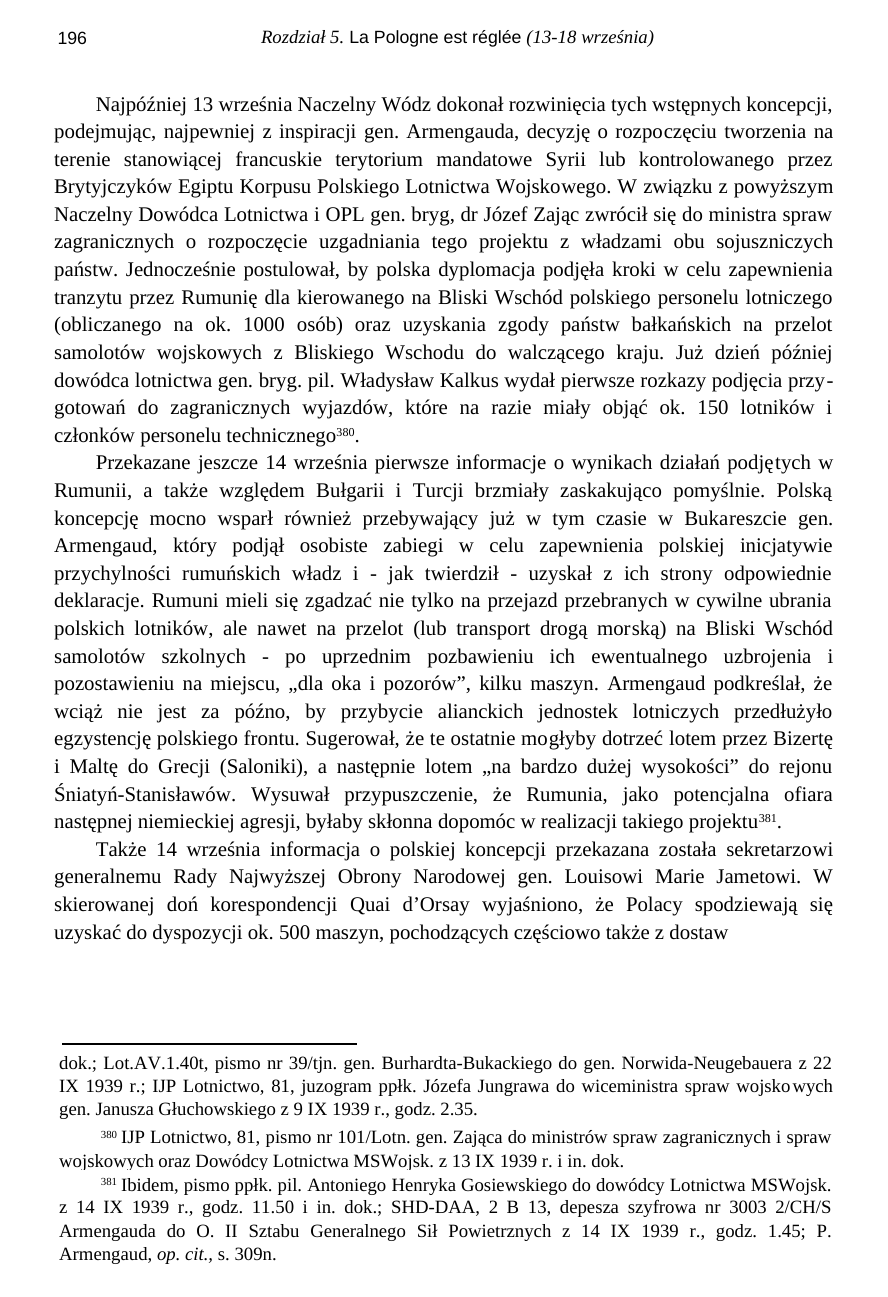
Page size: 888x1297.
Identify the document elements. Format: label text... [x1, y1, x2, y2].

text 196 [57, 27, 92, 48]
text Także 14 września informacja o polskiej koncepcji przekazana została sekretarzo­wi generalnemu Rady Najwyższej Obrony Narodowej gen. Louisowi Marie Jametowi. W skierowanej doń korespondencji Quai d’Orsay wyjaśniono, że Polacy spodziewają się uzyskać do dyspozycji ok. 500 maszyn, pochodzących częściowo także z dostaw [54, 837, 833, 944]
text 380 IJP Lotnictwo, 81, pismo nr 101/Lotn. gen. Zająca do ministrów spraw zagranicznych i spraw wojskowych oraz Dowódcy Lotnictwa MSWojsk. z 13 IX 1939 r. i in. dok. [59, 1126, 833, 1170]
text 381 Ibidem, pismo ppłk. pil. Antoniego Henryka Gosiewskiego do dowódcy Lotnictwa MSWojsk. z 14 IX 1939 r., godz. 11.50 i in. dok.; SHD-DAA, 2 B 13, depesza szyfrowa nr 3003 2/CH/S Armengauda do O. II Sztabu Generalnego Sił Powietrznych z 14 IX 1939 r., godz. 1.45; P. Armengaud, op. cit., s. 309n. [59, 1173, 833, 1264]
text dok.; Lot.AV.1.40t, pismo nr 39/tjn. gen. Burhardta-Bukackiego do gen. Norwida-Neugebauera z 22 IX 1939 r.; IJP Lotnictwo, 81, juzogram ppłk. Józefa Jungrawa do wiceministra spraw wojsko­wych gen. Janusza Głuchowskiego z 9 IX 1939 r., godz. 2.35. [59, 1052, 833, 1119]
text Przekazane jeszcze 14 września pierwsze informacje o wynikach działań podję­tych w Rumunii, a także względem Bułgarii i Turcji brzmiały zaskakująco pomyślnie. Polską koncepcję mocno wsparł również przebywający już w tym czasie w Buka­reszcie gen. Armengaud, który podjął osobiste zabiegi w celu zapewnienia polskiej inicjatywie przychylności rumuńskich władz i - jak twierdził - uzyskał z ich strony odpowiednie deklaracje. Rumuni mieli się zgadzać nie tylko na przejazd przebranych w cywilne ubrania polskich lotników, ale nawet na przelot (lub transport drogą mor­ską) na Bliski Wschód samolotów szkolnych - po uprzednim pozbawieniu ich ewen­tualnego uzbrojenia i pozostawieniu na miejscu, „dla oka i pozorów”, kilku maszyn. Armengaud podkreślał, że wciąż nie jest za późno, by przybycie alianckich jednostek lotniczych przedłużyło egzystencję polskiego frontu. Sugerował, że te ostatnie mo­głyby dotrzeć lotem przez Bizertę i Maltę do Grecji (Saloniki), a następnie lotem „na bardzo dużej wysokości” do rejonu Śniatyń-Stanisławów. Wysuwał przypuszczenie, że Rumunia, jako potencjalna ofiara następnej niemieckiej agresji, byłaby skłonna dopomóc w realizacji takiego projektu381. [54, 450, 833, 833]
text Najpóźniej 13 września Naczelny Wódz dokonał rozwinięcia tych wstępnych koncepcji, podejmując, najpewniej z inspiracji gen. Armengauda, decyzję o rozpo­częciu tworzenia na terenie stanowiącej francuskie terytorium mandatowe Syrii lub kontrolowanego przez Brytyjczyków Egiptu Korpusu Polskiego Lotnictwa Wojsko­wego. W związku z powyższym Naczelny Dowódca Lotnictwa i OPL gen. bryg, dr Józef Zając zwrócił się do ministra spraw zagranicznych o rozpoczęcie uzgadnia­nia tego projektu z władzami obu sojuszniczych państw. Jednocześnie postulował, by polska dyplomacja podjęła kroki w celu zapewnienia tranzytu przez Rumunię dla kierowanego na Bliski Wschód polskiego personelu lotniczego (obliczanego na ok. 1000 osób) oraz uzyskania zgody państw bałkańskich na przelot samolotów wojskowych z Bliskiego Wschodu do walczącego kraju. Już dzień później dowódca lotnictwa gen. bryg. pil. Władysław Kalkus wydał pierwsze rozkazy podjęcia przy­gotowań do zagranicznych wyjazdów, które na razie miały objąć ok. 150 lotników i członków personelu technicznego380. [54, 91, 833, 447]
text Rozdział 5. La Pologne est réglée (13-18 września) [261, 26, 656, 47]
